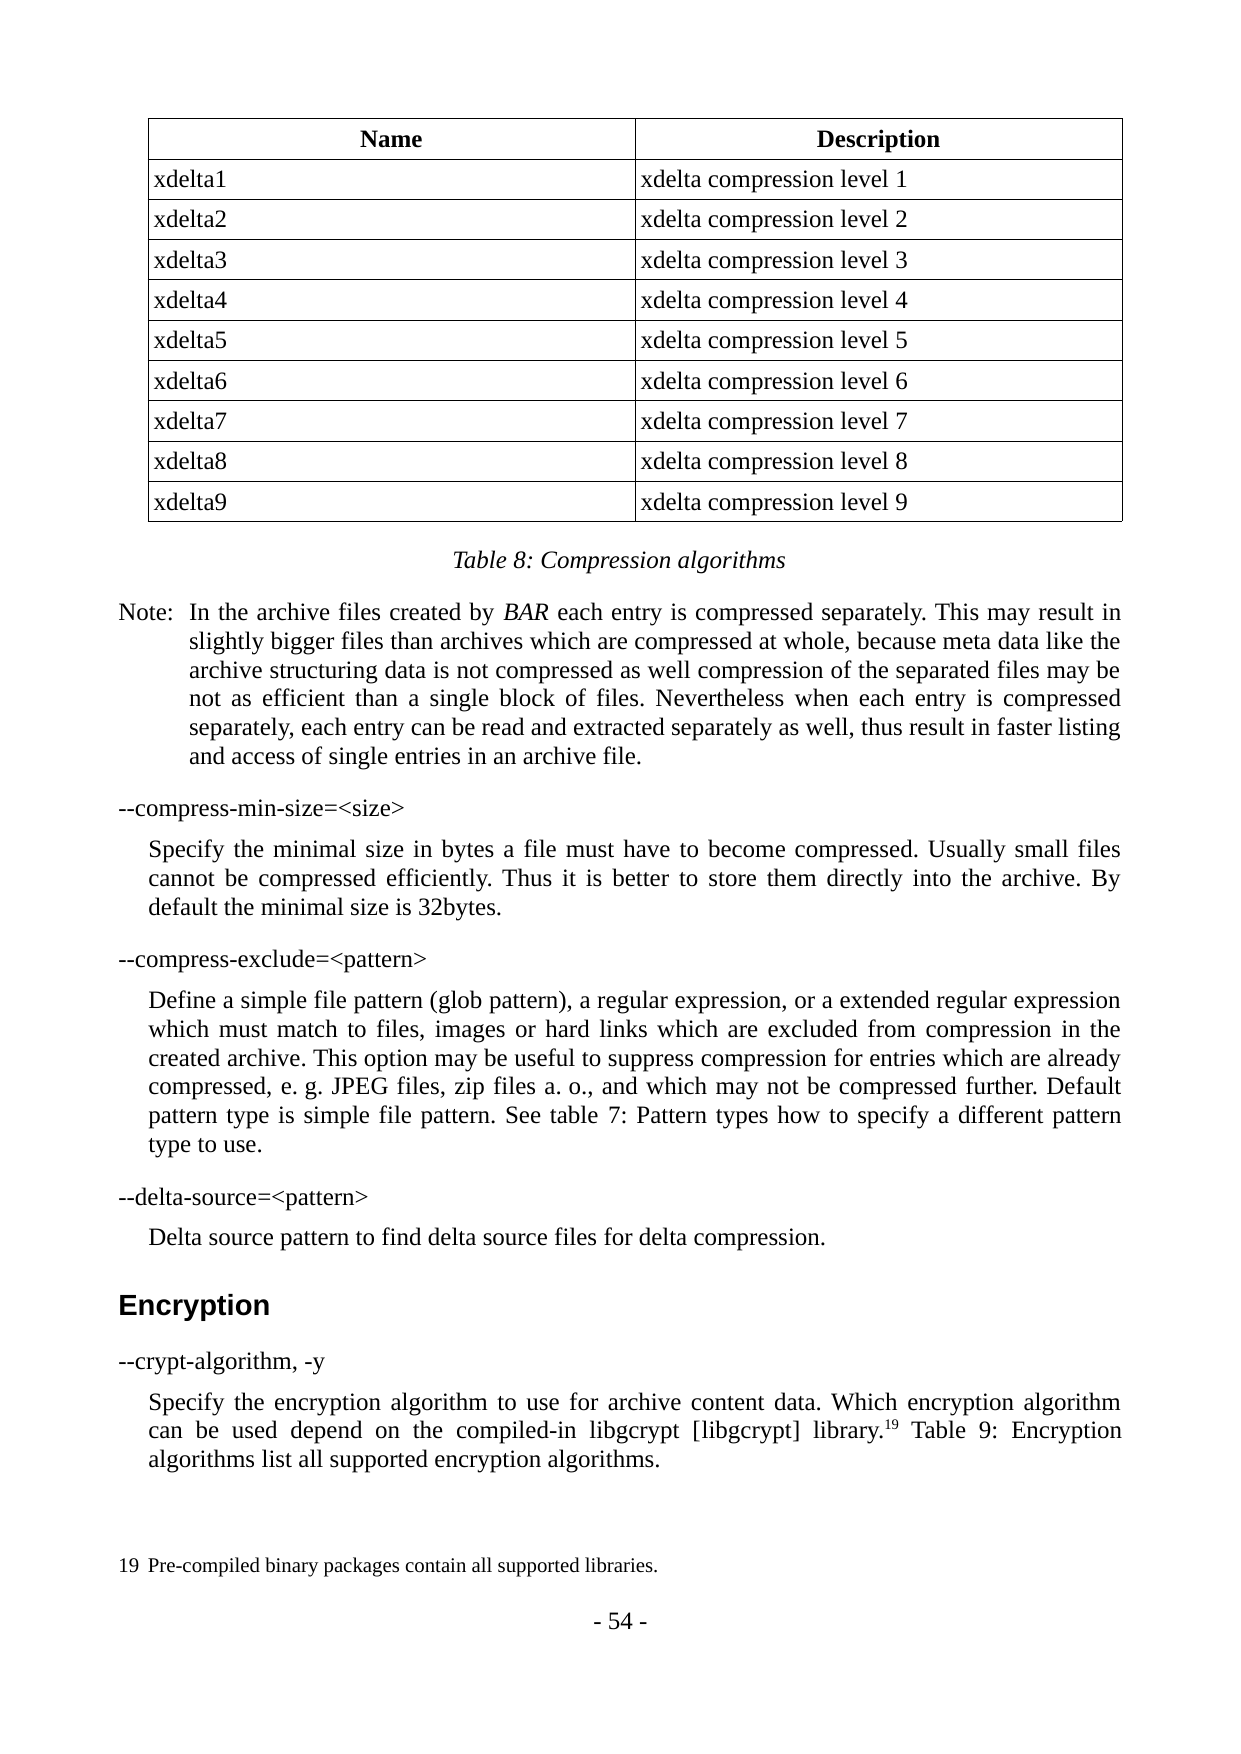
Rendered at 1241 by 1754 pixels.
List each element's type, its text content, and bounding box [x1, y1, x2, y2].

table_cell xdelta compression level 6 [636, 361, 1122, 400]
text Define a simple file pattern (glob pattern), a regular expression, or a extended regular expression which must match to files, images or hard links which are excluded from compression in the created archive. This option may be useful to suppress compression for entries which are already compressed, e. g. JPEG files, zip files a. o., and which may not be compressed further. Default pattern type is simple file pattern. See table 7: Pattern types how to specify a different pattern type to use. [148, 985, 1122, 1158]
table_cell xdelta compression level 2 [636, 200, 1122, 239]
table_header Name [149, 119, 635, 158]
table_cell xdelta compression level 8 [636, 442, 1122, 481]
title --crypt-algorithm, -y [118, 1346, 1122, 1375]
subtitle Encryption [118, 1288, 1122, 1322]
table_cell xdelta5 [149, 321, 635, 360]
table_cell xdelta6 [149, 361, 635, 400]
text Note: In the archive files created by BAR each entry is compressed separately. This may result in slightly bigger files than archives which are compressed at whole, because meta data like the archive structuring data is not compressed as well compression of the separated files may be not as efficient than a single block of files. Nevertheless when each entry is compressed separately, each entry can be read and extracted separately as well, thus result in faster listing and access of single entries in an archive file. [118, 597, 1122, 770]
text Specify the minimal size in bytes a file must have to become compressed. Usually small files cannot be compressed efficiently. Thus it is better to store them directly into the archive. By default the minimal size is 32bytes. [148, 834, 1122, 920]
table_header Description [636, 119, 1122, 158]
title --compress-min-size=<size> [118, 793, 1122, 822]
text Table 8: Compression algorithms [118, 545, 1122, 574]
table_cell xdelta compression level 4 [636, 280, 1122, 320]
table_cell xdelta compression level 7 [636, 401, 1122, 441]
table_cell xdelta compression level 5 [636, 321, 1122, 360]
table_cell xdelta7 [149, 401, 635, 441]
table_cell xdelta9 [149, 482, 635, 521]
text Pre-compiled binary packages contain all supported libraries. [118, 1553, 1122, 1577]
table_cell xdelta4 [149, 280, 635, 320]
table_cell xdelta compression level 3 [636, 240, 1122, 279]
table_cell xdelta1 [149, 160, 635, 199]
title --delta-source=<pattern> [118, 1182, 1122, 1210]
text Delta source pattern to find delta source files for delta compression. [148, 1222, 1122, 1251]
table_cell xdelta8 [149, 442, 635, 481]
title --compress-exclude=<pattern> [118, 944, 1122, 973]
table_cell xdelta3 [149, 240, 635, 279]
text Specify the encryption algorithm to use for archive content data. Which encryption algorithm can be used depend on the compiled-in libgcrypt [libgcrypt] library. Table 9: Encryption algorithms list all supported encryption algorithms. [148, 1387, 1122, 1473]
table_cell xdelta compression level 9 [636, 482, 1122, 521]
table_cell xdelta compression level 1 [636, 160, 1122, 199]
table_cell xdelta2 [149, 200, 635, 239]
